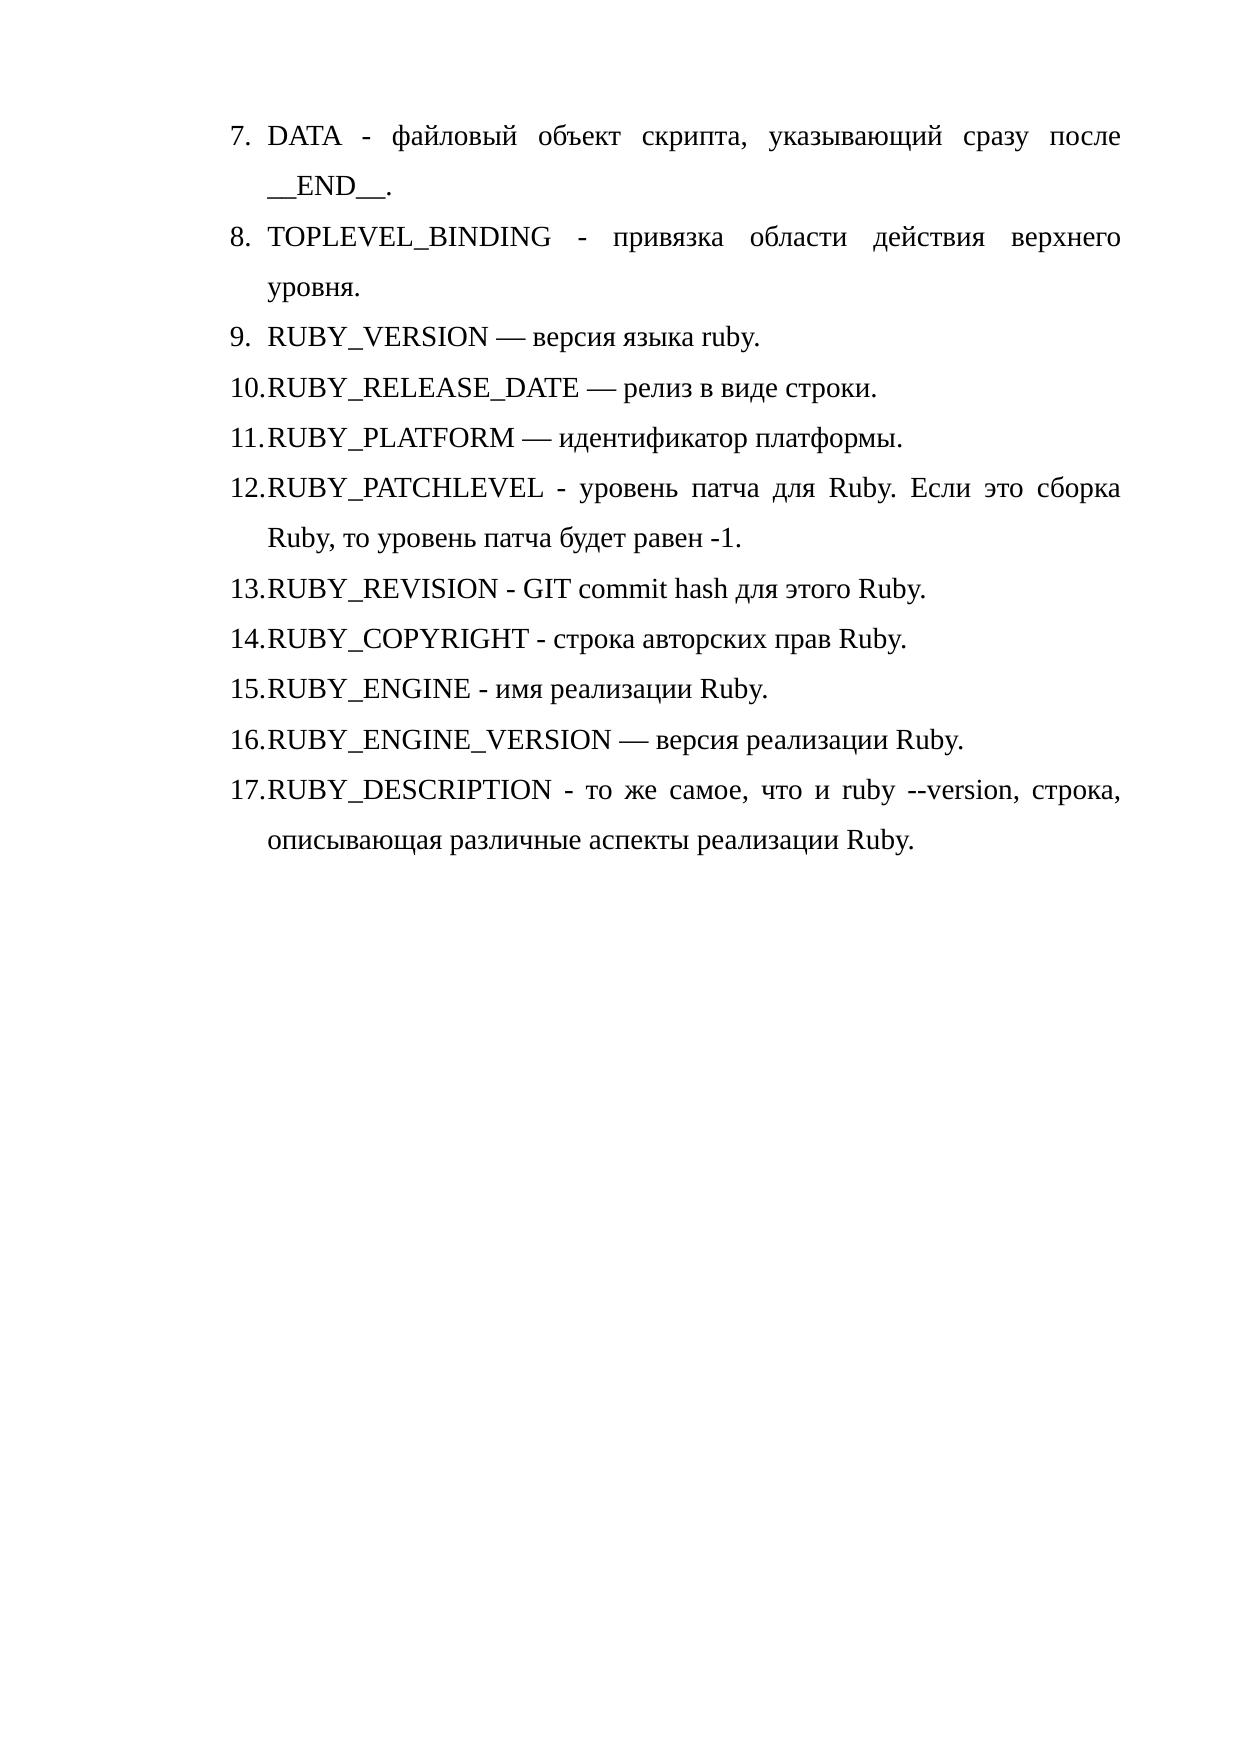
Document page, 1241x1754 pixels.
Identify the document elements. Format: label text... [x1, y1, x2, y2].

list RUBY_ENGINE_VERSION — версия реализации Ruby. [229, 722, 1122, 755]
list RUBY_COPYRIGHT - cтрока авторских прав Ruby. [229, 621, 1122, 655]
list RUBY_REVISION - GIT commit hash для этого Ruby. [229, 571, 1122, 604]
list TOPLEVEL_BINDING - привязка области действия верхнего уровня. [229, 219, 1122, 303]
list RUBY_PATCHLEVEL - уровень патча для Ruby. Если это сборка Ruby, то уровень патча будет равен -1. [229, 470, 1122, 554]
list RUBY_DESCRIPTION - то же самое, что и ruby --version, строка, описывающая различные аспекты реализации Ruby. [229, 772, 1122, 856]
list RUBY_ENGINE - имя реализации Ruby. [229, 672, 1122, 705]
list RUBY_PLATFORM — идентификатор платформы. [229, 420, 1122, 453]
list DATA - файловый объект скрипта, указывающий сразу после __END__. [229, 118, 1122, 202]
list RUBY_RELEASE_DATE — релиз в виде строки. [229, 370, 1122, 403]
list RUBY_VERSION — версия языка ruby. [229, 319, 1122, 353]
